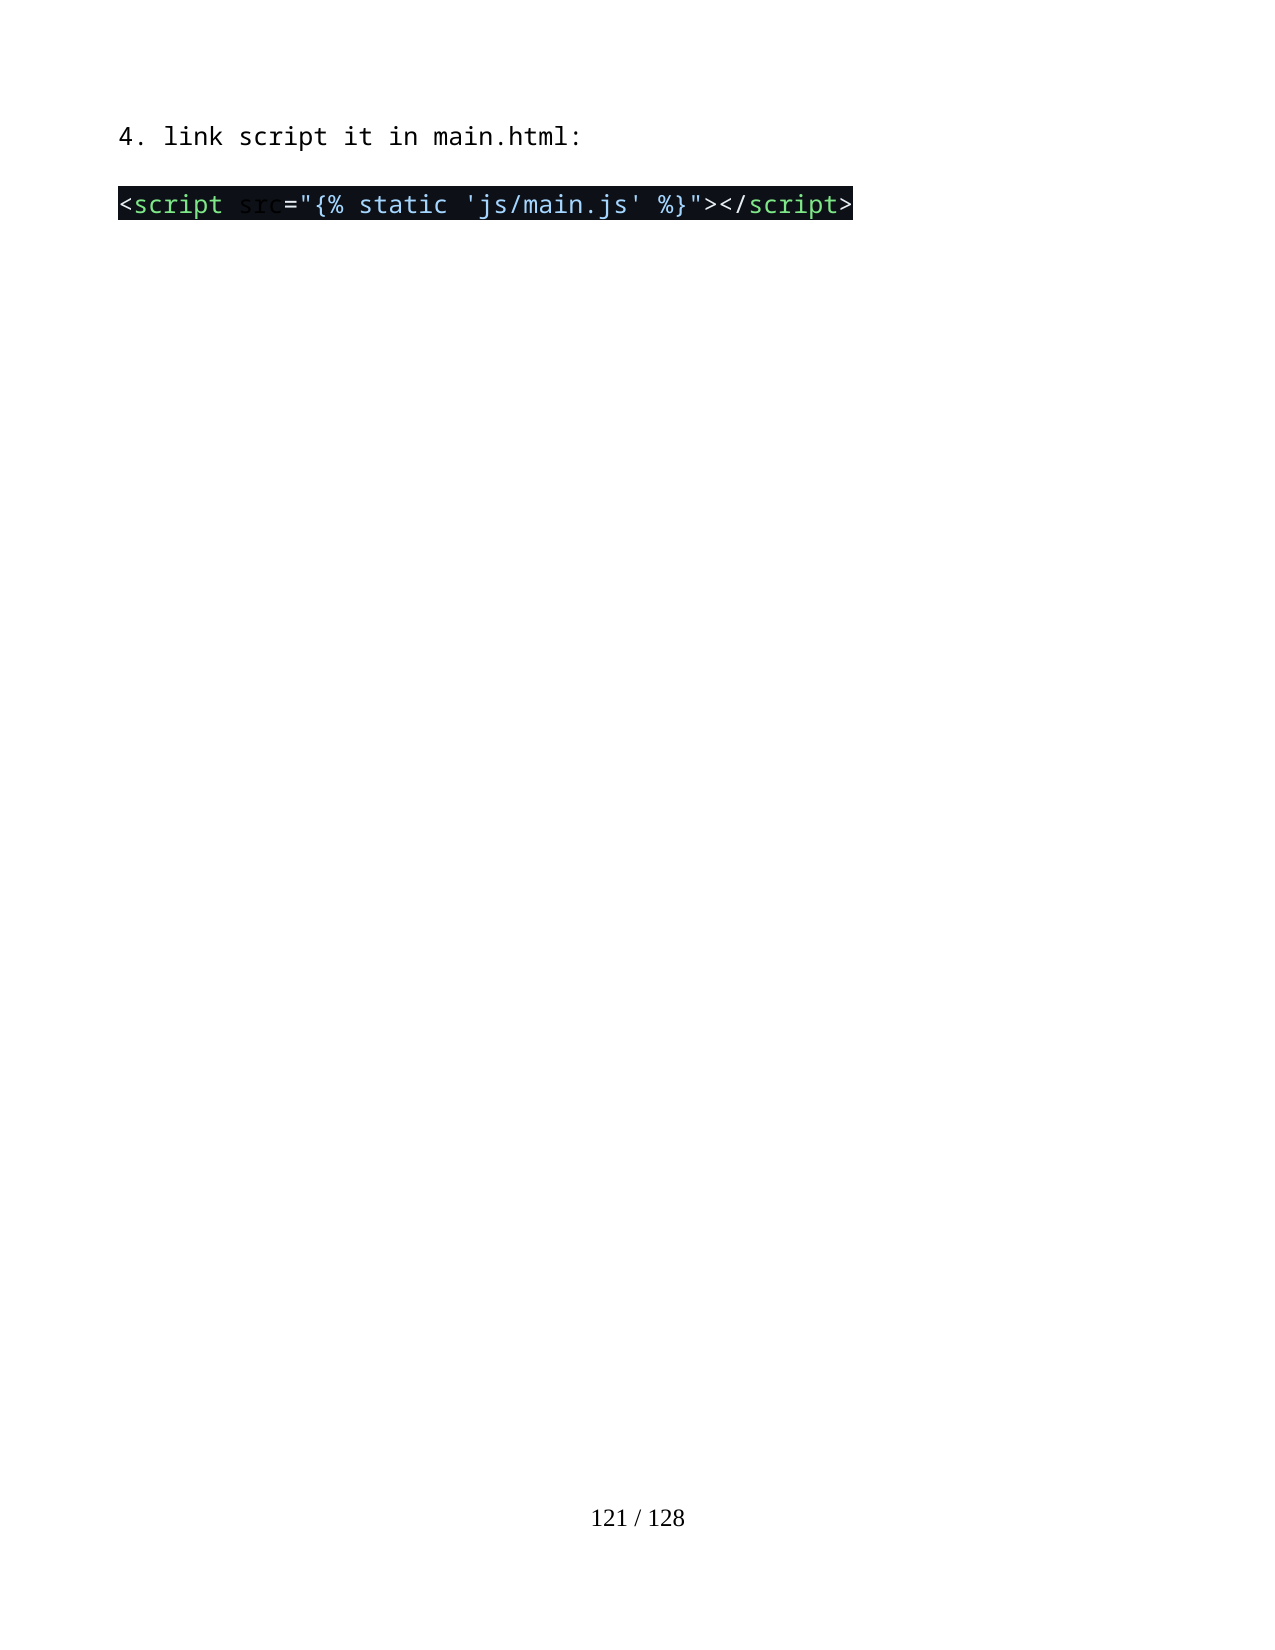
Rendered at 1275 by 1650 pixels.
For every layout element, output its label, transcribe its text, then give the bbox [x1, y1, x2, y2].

text 4. link script it in main.html: [118, 118, 1157, 152]
text <script src="{% static 'js/main.js' %}"></script> [118, 186, 1157, 220]
